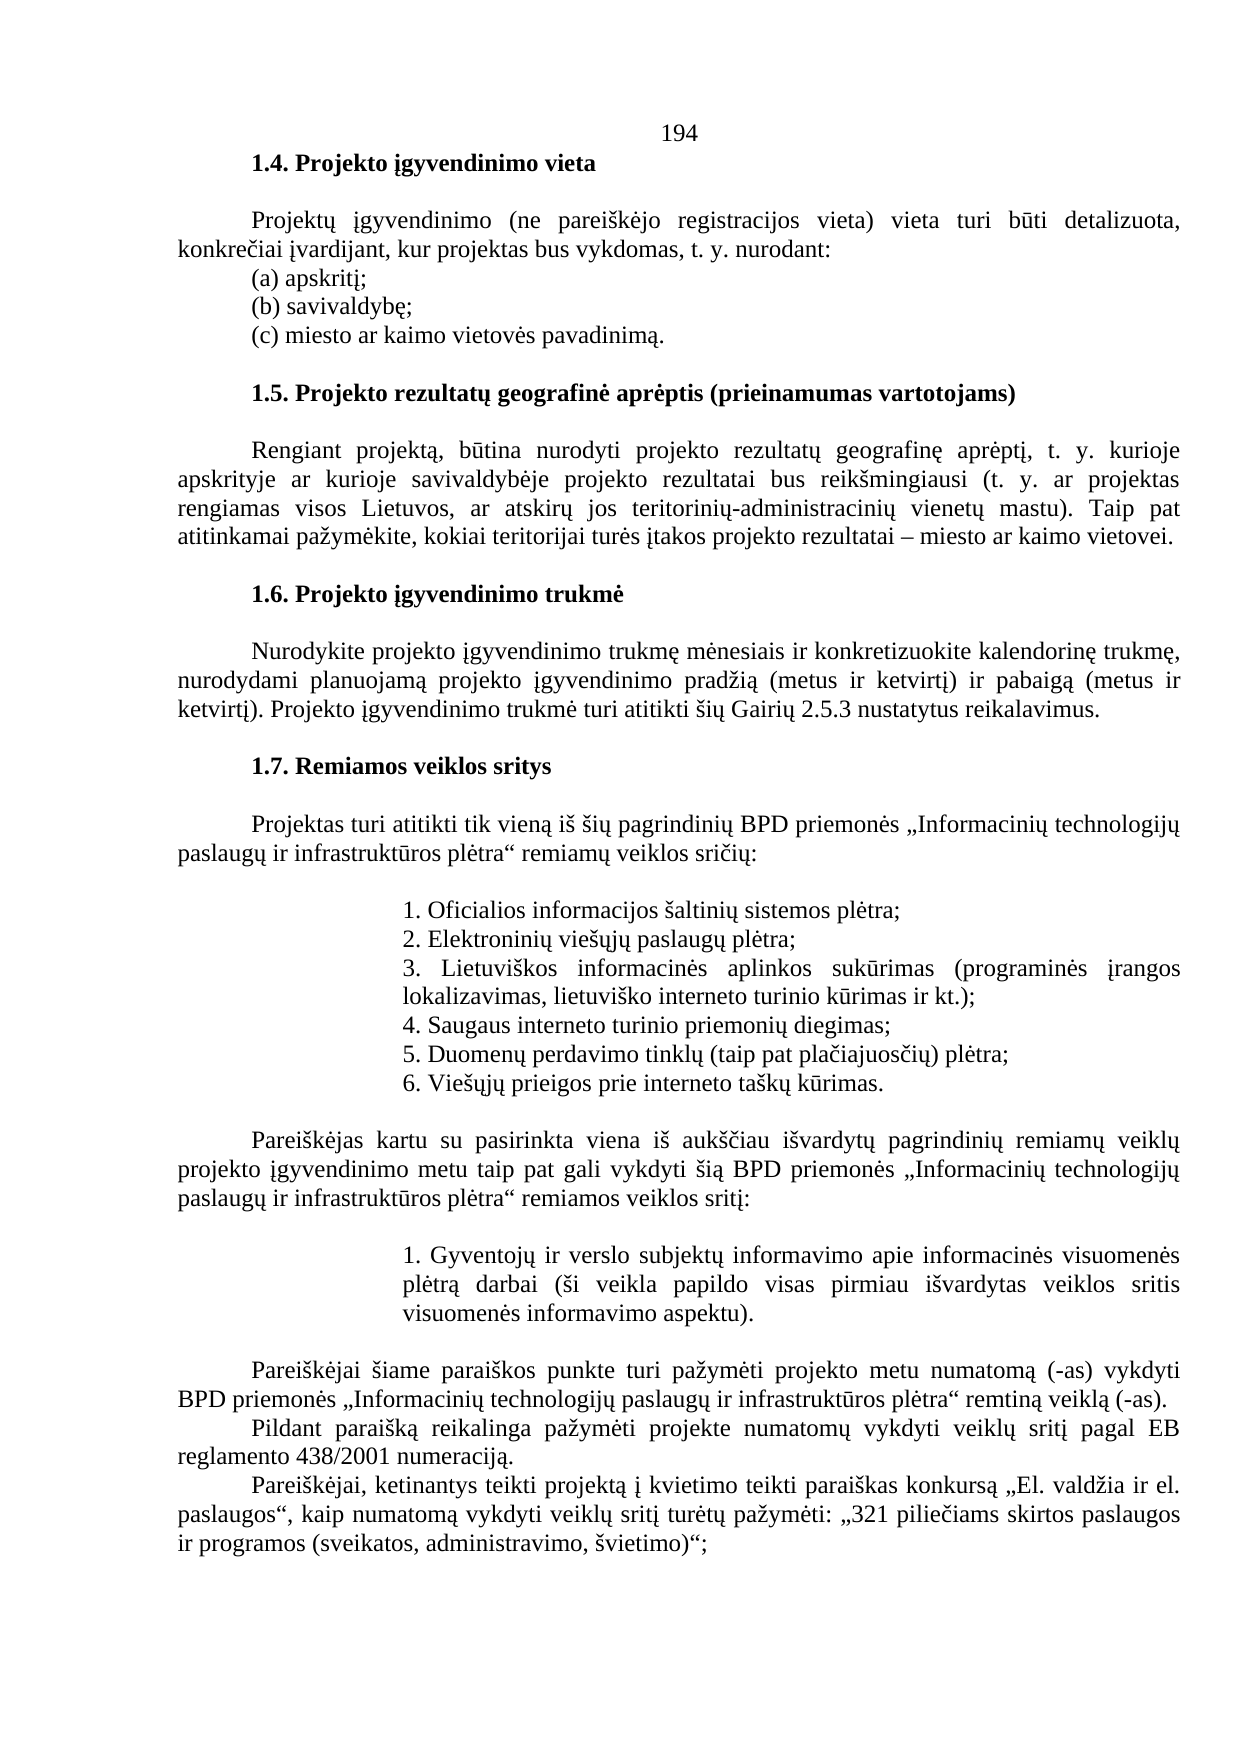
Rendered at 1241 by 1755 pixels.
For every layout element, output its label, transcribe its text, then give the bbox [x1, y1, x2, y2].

text Rengiant projektą, būtina nurodyti projekto rezultatų geografinę aprėptį, t. y. kurioje apskrityje ar kurioje savivaldybėje projekto rezultatai bus reikšmingiausi (t. y. ar projektas rengiamas visos Lietuvos, ar atskirų jos teritorinių-administracinių vienetų mastu). Taip pat atitinkamai pažymėkite, kokiai teritorijai turės įtakos projekto rezultatai – miesto ar kaimo vietovei. [177, 435, 1181, 550]
text (b) savivaldybę; [177, 291, 1181, 320]
text Pareiškėjas kartu su pasirinkta viena iš aukščiau išvardytų pagrindinių remiamų veiklų projekto įgyvendinimo metu taip pat gali vykdyti šią BPD priemonės „Informacinių technologijų paslaugų ir infrastruktūros plėtra“ remiamos veiklos sritį: [177, 1125, 1181, 1211]
text (c) miesto ar kaimo vietovės pavadinimą. [177, 320, 1181, 349]
text 1. Oficialios informacijos šaltinių sistemos plėtra; [402, 895, 1181, 924]
text 1.5. Projekto rezultatų geografinė aprėptis (prieinamumas vartotojams) [177, 378, 1181, 406]
text 5. Duomenų perdavimo tinklų (taip pat plačiajuosčių) plėtra; [402, 1039, 1181, 1068]
text 1.4. Projekto įgyvendinimo vieta [177, 148, 1181, 176]
text 4. Saugaus interneto turinio priemonių diegimas; [402, 1010, 1181, 1039]
text 1.6. Projekto įgyvendinimo trukmė [177, 579, 1181, 608]
text 6. Viešųjų prieigos prie interneto taškų kūrimas. [402, 1068, 1181, 1096]
text (a) apskritį; [177, 263, 1181, 291]
text 1.7. Remiamos veiklos sritys [177, 751, 1181, 780]
text 1. Gyventojų ir verslo subjektų informavimo apie informacinės visuomenės plėtrą darbai (ši veikla papildo visas pirmiau išvardytas veiklos sritis visuomenės informavimo aspektu). [402, 1240, 1181, 1326]
text Nurodykite projekto įgyvendinimo trukmę mėnesiais ir konkretizuokite kalendorinę trukmę, nurodydami planuojamą projekto įgyvendinimo pradžią (metus ir ketvirtį) ir pabaigą (metus ir ketvirtį). Projekto įgyvendinimo trukmė turi atitikti šių Gairių 2.5.3 nustatytus reikalavimus. [177, 636, 1181, 723]
text Projektas turi atitikti tik vieną iš šių pagrindinių BPD priemonės „Informacinių technologijų paslaugų ir infrastruktūros plėtra“ remiamų veiklos sričių: [177, 809, 1181, 866]
text Projektų įgyvendinimo (ne pareiškėjo registracijos vieta) vieta turi būti detalizuota, konkrečiai įvardijant, kur projektas bus vykdomas, t. y. nurodant: [177, 205, 1181, 263]
text 3. Lietuviškos informacinės aplinkos sukūrimas (programinės įrangos lokalizavimas, lietuviško interneto turinio kūrimas ir kt.); [402, 953, 1181, 1010]
text Pareiškėjai, ketinantys teikti projektą į kvietimo teikti paraiškas konkursą „El. valdžia ir el. paslaugos“, kaip numatomą vykdyti veiklų sritį turėtų pažymėti: „321 piliečiams skirtos paslaugos ir programos (sveikatos, administravimo, švietimo)“; [177, 1470, 1181, 1556]
text Pildant paraišką reikalinga pažymėti projekte numatomų vykdyti veiklų sritį pagal EB reglamento 438/2001 numeraciją. [177, 1413, 1181, 1470]
text 2. Elektroninių viešųjų paslaugų plėtra; [402, 924, 1181, 953]
text Pareiškėjai šiame paraiškos punkte turi pažymėti projekto metu numatomą (-as) vykdyti BPD priemonės „Informacinių technologijų paslaugų ir infrastruktūros plėtra“ remtiną veiklą (-as). [177, 1355, 1181, 1413]
